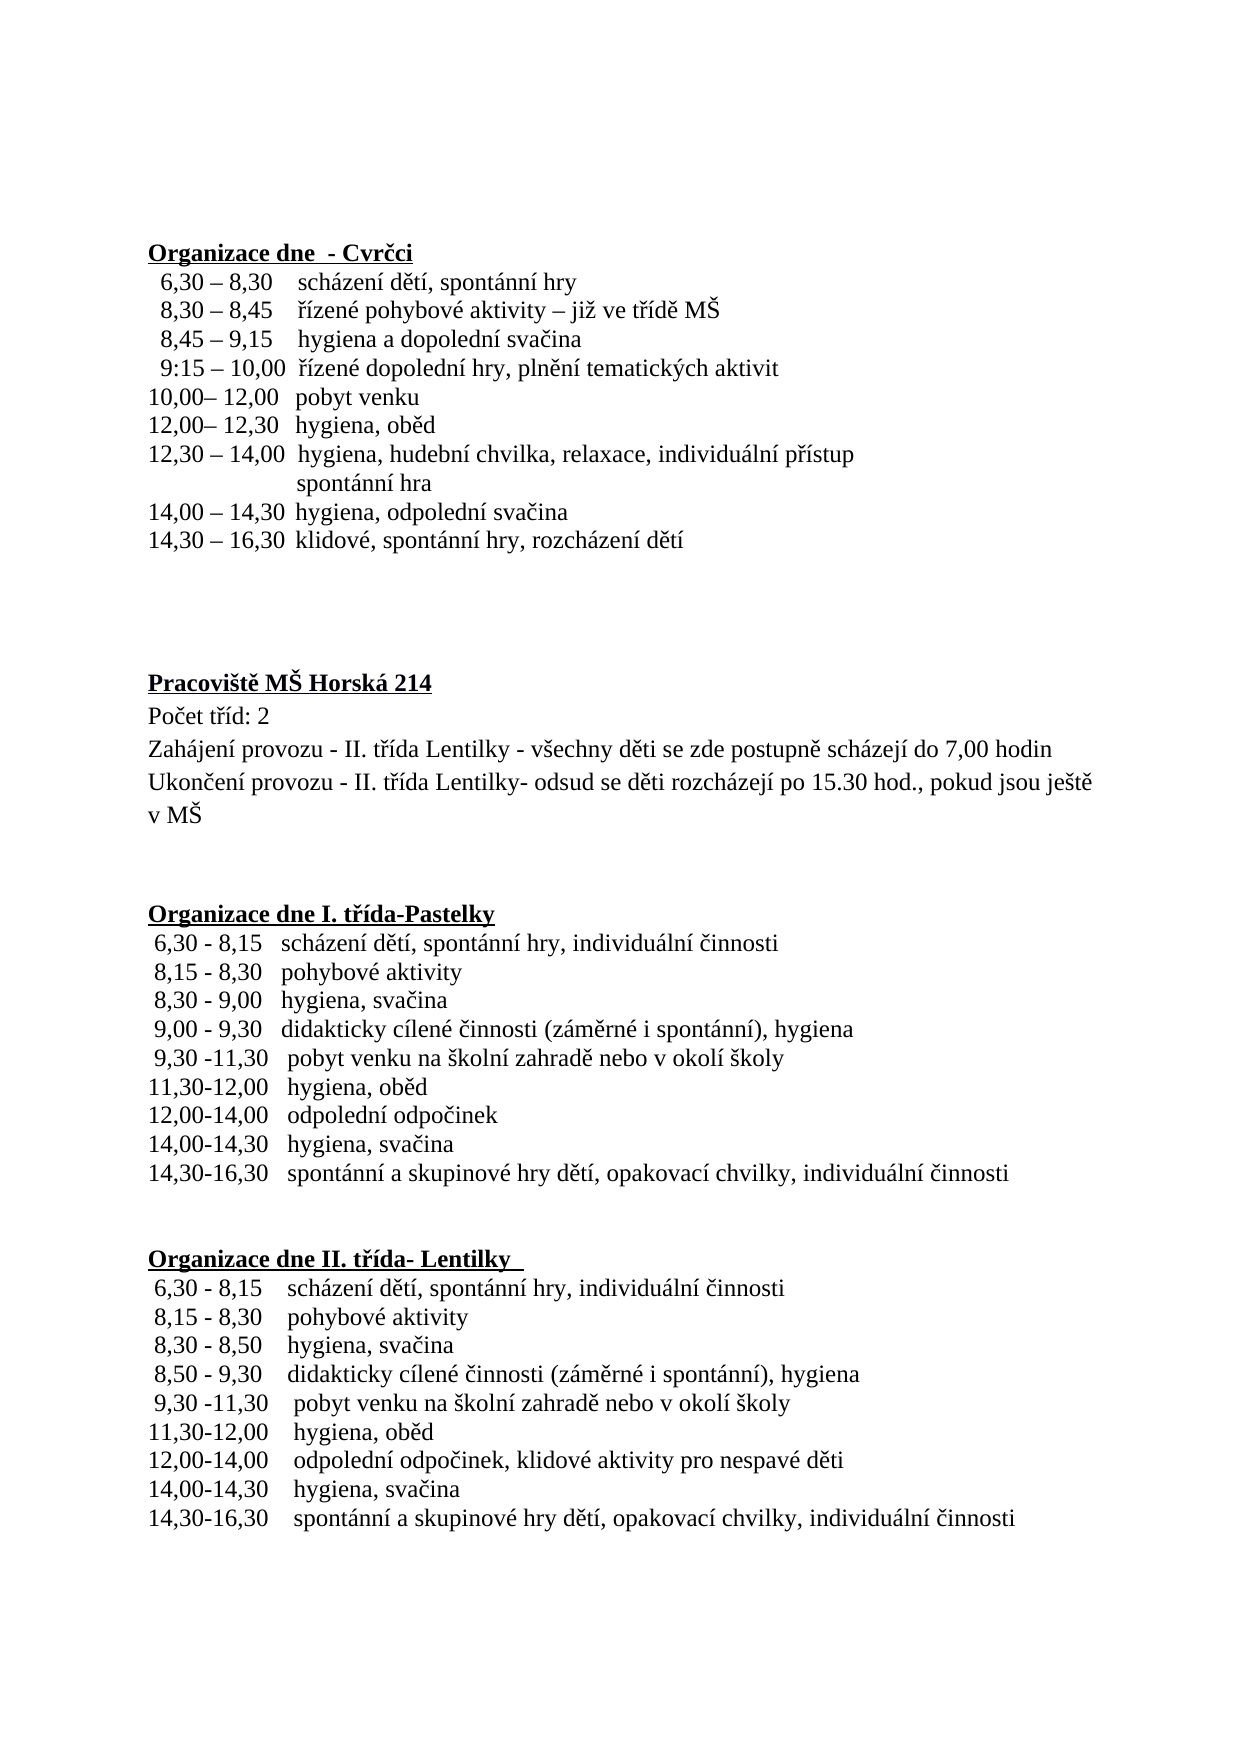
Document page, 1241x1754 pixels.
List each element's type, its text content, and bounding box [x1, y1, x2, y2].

text 8,50 - 9,30 didakticky cílené činnosti (záměrné i spontánní), hygiena [148, 1359, 1093, 1388]
text Organizace dne - Cvrčci [148, 238, 1093, 267]
text Počet tříd: 2 [148, 701, 1093, 730]
text 9,30 -11,30 pobyt venku na školní zahradě nebo v okolí školy [148, 1043, 1093, 1072]
text 9,30 -11,30 pobyt venku na školní zahradě nebo v okolí školy [148, 1388, 1093, 1417]
text 8,15 - 8,30 pohybové aktivity [148, 1302, 1093, 1331]
text Organizace dne I. třída-Pastelky [148, 899, 1093, 928]
text 14,30 – 16,30 klidové, spontánní hry, rozcházení dětí [148, 526, 1093, 554]
text 12,00-14,00 odpolední odpočinek, klidové aktivity pro nespavé děti [148, 1446, 1093, 1474]
text 6,30 – 8,30 scházení dětí, spontánní hry [148, 267, 1093, 296]
text 9:15 – 10,00 řízené dopolední hry, plnění tematických aktivit [148, 353, 1093, 382]
text 10,00– 12,00 pobyt venku [148, 382, 1093, 411]
text 12,30 – 14,00 hygiena, hudební chvilka, relaxace, individuální přístup [148, 439, 1093, 468]
text 14,00-14,30 hygiena, svačina [148, 1129, 1093, 1158]
text Organizace dne II. třída- Lentilky [148, 1244, 1093, 1273]
text 11,30-12,00 hygiena, oběd [148, 1417, 1093, 1446]
text 6,30 - 8,15 scházení dětí, spontánní hry, individuální činnosti [148, 928, 1093, 957]
text 14,00 – 14,30 hygiena, odpolední svačina [148, 497, 1093, 526]
text 6,30 - 8,15 scházení dětí, spontánní hry, individuální činnosti [148, 1273, 1093, 1302]
subtitle Pracoviště MŠ Horská 214 [148, 668, 1093, 697]
text 8,15 - 8,30 pohybové aktivity [148, 957, 1093, 986]
text 8,30 - 8,50 hygiena, svačina [148, 1331, 1093, 1359]
text 11,30-12,00 hygiena, oběd [148, 1072, 1093, 1101]
text 14,30-16,30 spontánní a skupinové hry dětí, opakovací chvilky, individuální činnosti [148, 1158, 1093, 1187]
text 9,00 - 9,30 didakticky cílené činnosti (záměrné i spontánní), hygiena [148, 1014, 1093, 1043]
text 8,30 – 8,45 řízené pohybové aktivity – již ve třídě MŠ [148, 296, 1093, 324]
text 14,30-16,30 spontánní a skupinové hry dětí, opakovací chvilky, individuální činnosti [148, 1503, 1093, 1532]
text Ukončení provozu - II. třída Lentilky- odsud se děti rozcházejí po 15.30 hod., pokud jsou ještě v MŠ [148, 767, 1093, 829]
text 8,30 - 9,00 hygiena, svačina [148, 986, 1093, 1014]
text 12,00-14,00 odpolední odpočinek [148, 1101, 1093, 1129]
text Zahájení provozu - II. třída Lentilky - všechny děti se zde postupně scházejí do 7,00 hodin [148, 734, 1093, 763]
text 8,45 – 9,15 hygiena a dopolední svačina [148, 324, 1093, 353]
text 12,00– 12,30 hygiena, oběd [148, 411, 1093, 439]
text spontánní hra [148, 468, 1093, 497]
text 14,00-14,30 hygiena, svačina [148, 1474, 1093, 1503]
